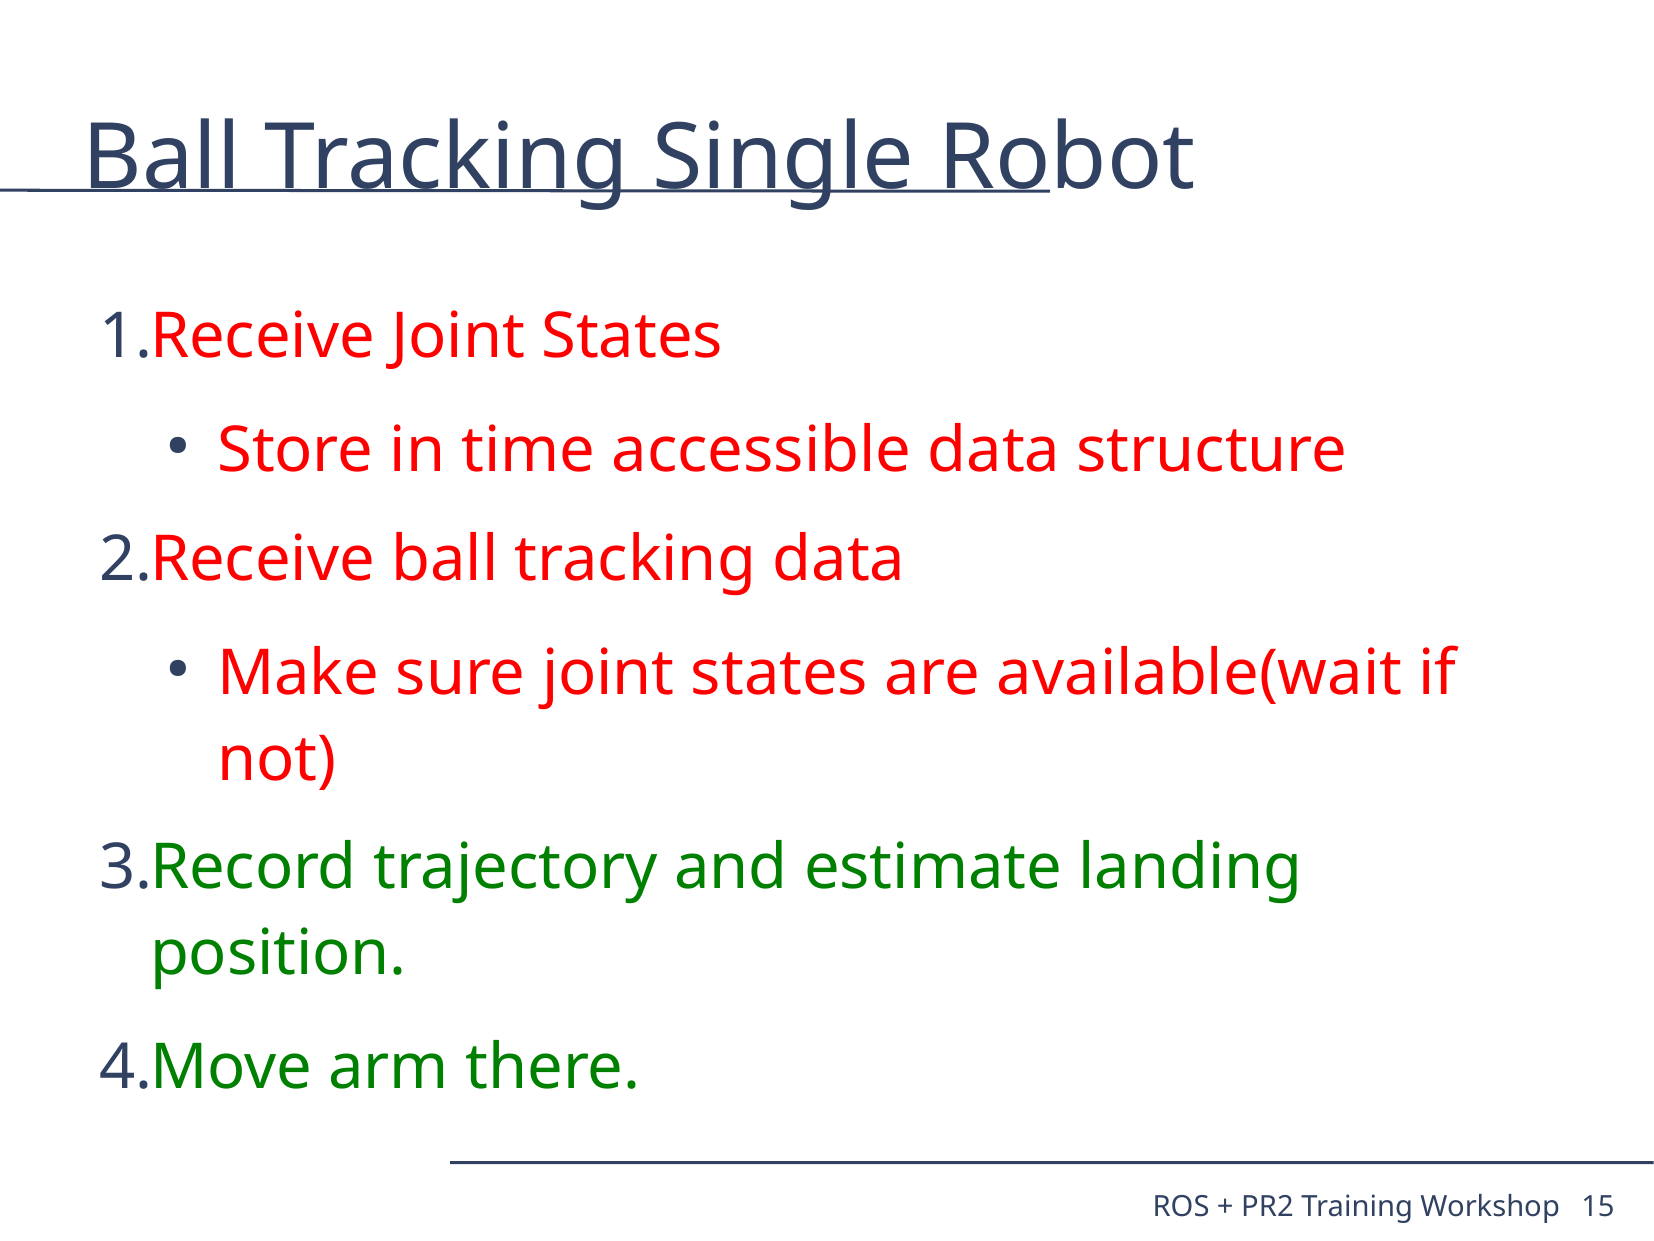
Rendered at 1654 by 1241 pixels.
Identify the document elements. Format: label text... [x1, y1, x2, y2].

title Ball Tracking Single Robot [82, 56, 1571, 250]
list Receive Joint States Store in time accessible data structure Receive ball tracking data Make sure joint states are available(wait if not) Record trajectory and estimate landing position. Move arm there. [82, 290, 1571, 1109]
